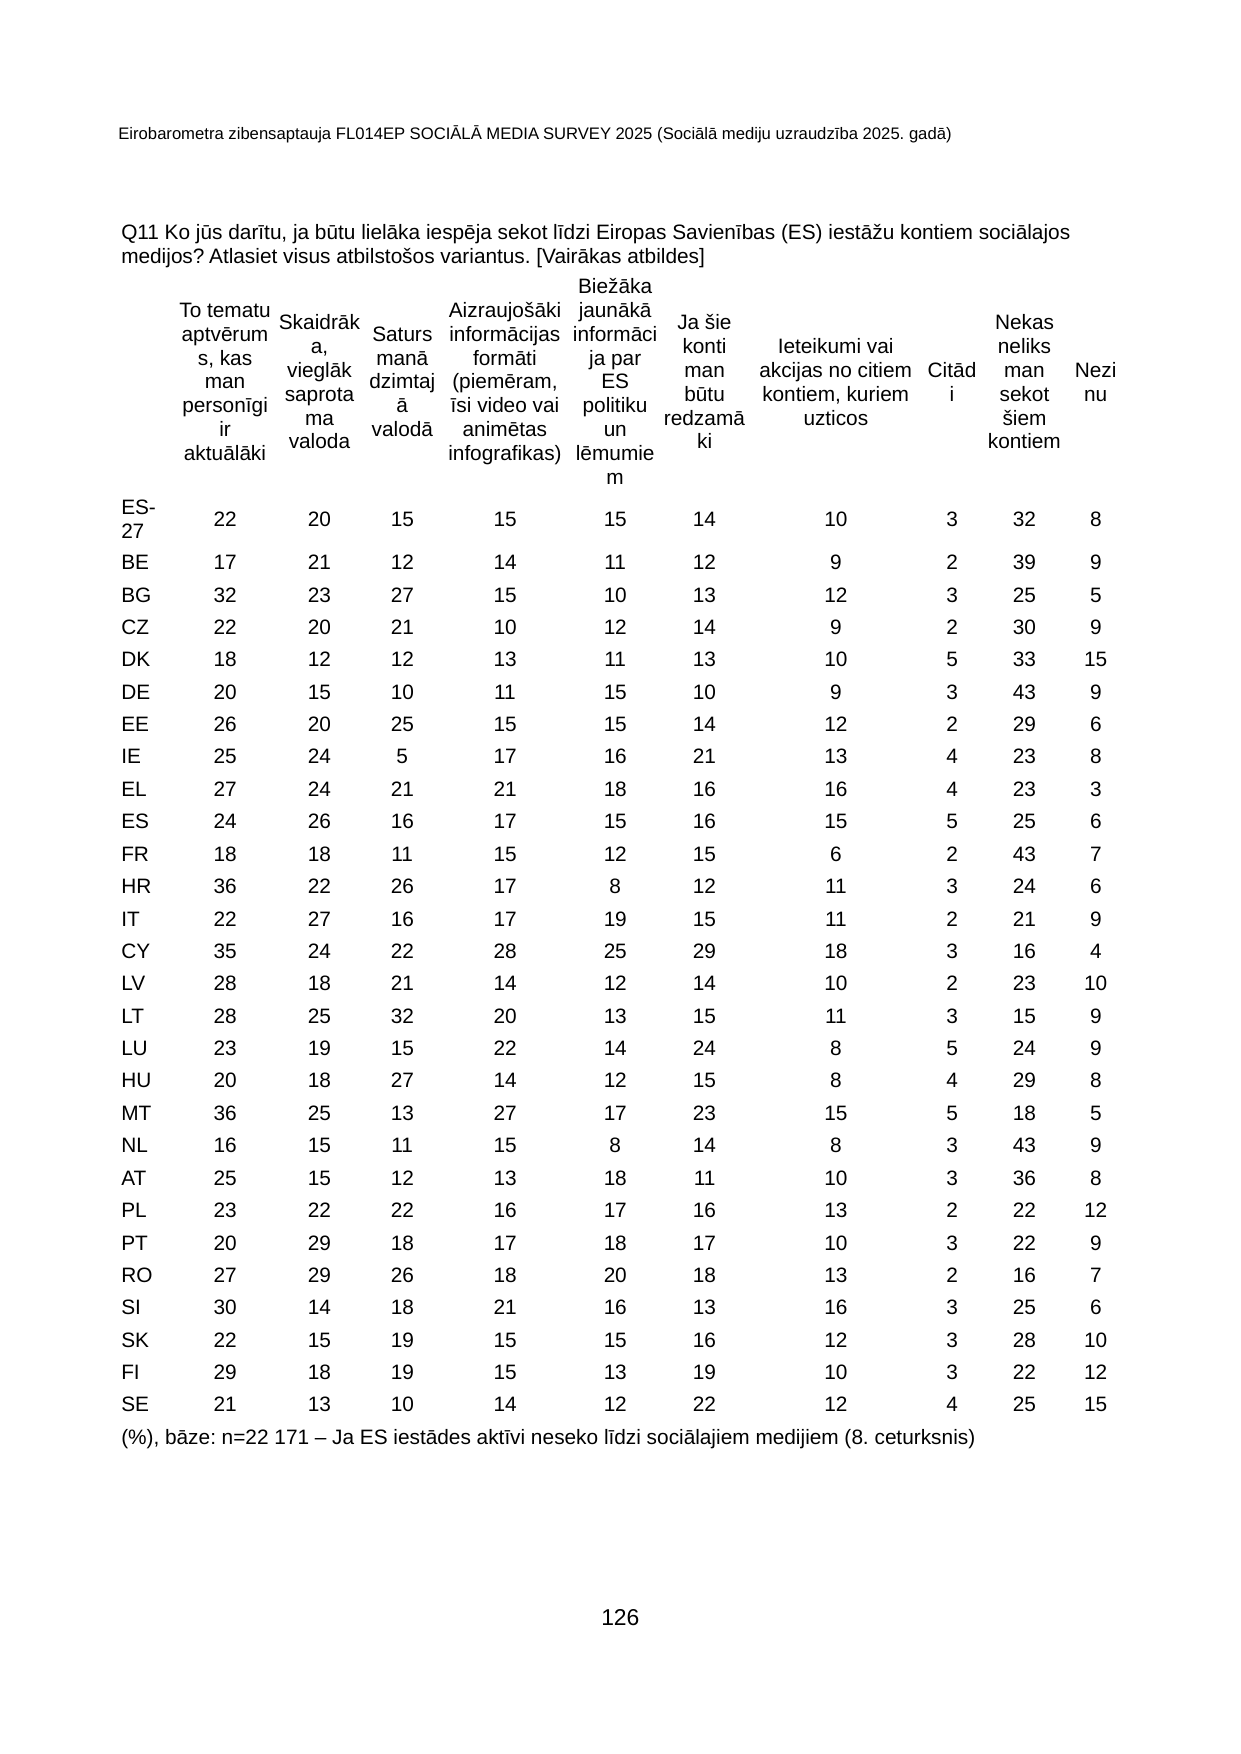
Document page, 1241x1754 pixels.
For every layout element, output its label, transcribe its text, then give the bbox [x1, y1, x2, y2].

table_cell 15 [440, 1129, 569, 1161]
table_cell 14 [660, 708, 748, 740]
table_cell 25 [175, 740, 274, 773]
table_cell 4 [923, 1064, 980, 1097]
table_cell 11 [570, 546, 660, 578]
table_cell 43 [980, 838, 1068, 870]
table_cell 12 [748, 578, 923, 611]
table_cell 22 [364, 1194, 440, 1226]
table_cell 23 [175, 1194, 274, 1226]
table_cell 11 [660, 1161, 748, 1194]
table_cell 9 [1068, 902, 1123, 934]
table_cell 16 [660, 773, 748, 805]
table_cell 14 [660, 1129, 748, 1161]
table_cell 11 [748, 999, 923, 1032]
table_cell 28 [440, 935, 569, 967]
table_cell 25 [980, 1388, 1068, 1421]
table_cell 36 [175, 1097, 274, 1129]
table_cell 15 [660, 999, 748, 1032]
table_cell 12 [660, 546, 748, 578]
table_cell 14 [440, 546, 569, 578]
table_cell 18 [748, 935, 923, 967]
table_cell BE [118, 546, 175, 578]
table_cell SE [118, 1388, 175, 1421]
table_cell 2 [923, 967, 980, 999]
table_cell 15 [570, 492, 660, 546]
table_cell 5 [1068, 578, 1123, 611]
table_cell 11 [364, 1129, 440, 1161]
table_cell 22 [274, 870, 364, 902]
table_cell 9 [1068, 1226, 1123, 1258]
table_cell 14 [660, 611, 748, 643]
table_cell 15 [440, 578, 569, 611]
table_cell 18 [570, 773, 660, 805]
table_cell Ja šie konti man būtu redzamāki [660, 271, 748, 492]
table_cell 16 [660, 1194, 748, 1226]
table_cell 15 [660, 902, 748, 934]
table_cell 25 [570, 935, 660, 967]
table_cell 25 [980, 805, 1068, 837]
table_cell 10 [440, 611, 569, 643]
table_cell 32 [175, 578, 274, 611]
table_cell 30 [175, 1291, 274, 1323]
table_cell 16 [570, 740, 660, 773]
table_cell 27 [175, 773, 274, 805]
table_cell 9 [1068, 999, 1123, 1032]
table_cell 6 [1068, 1291, 1123, 1323]
table_cell 10 [364, 675, 440, 708]
table_cell 8 [748, 1129, 923, 1161]
table_cell CZ [118, 611, 175, 643]
table_cell 2 [923, 1194, 980, 1226]
table_cell 13 [660, 578, 748, 611]
table_cell 13 [748, 740, 923, 773]
table_cell 12 [660, 870, 748, 902]
table_cell 24 [274, 740, 364, 773]
table_cell 13 [660, 1291, 748, 1323]
table_cell 3 [923, 870, 980, 902]
table_cell 19 [274, 1032, 364, 1064]
table_cell SI [118, 1291, 175, 1323]
table_cell 9 [1068, 611, 1123, 643]
table_cell 17 [440, 1226, 569, 1258]
table_cell 12 [570, 611, 660, 643]
table_cell 3 [923, 1129, 980, 1161]
table_cell 2 [923, 546, 980, 578]
table_cell 17 [175, 546, 274, 578]
table_cell 10 [748, 492, 923, 546]
table_cell 25 [274, 1097, 364, 1129]
table_cell 17 [570, 1194, 660, 1226]
table_cell 30 [980, 611, 1068, 643]
table_cell 18 [980, 1097, 1068, 1129]
table_cell 13 [570, 1356, 660, 1388]
table_cell 12 [364, 546, 440, 578]
table_cell 17 [440, 740, 569, 773]
table_cell 22 [980, 1226, 1068, 1258]
table_cell Biežāka jaunākā informācija par ES politiku un lēmumiem [570, 271, 660, 492]
table_cell 8 [748, 1032, 923, 1064]
table_cell Skaidrāka, vieglāk saprotama valoda [274, 271, 364, 492]
table_cell LT [118, 999, 175, 1032]
table_cell 24 [660, 1032, 748, 1064]
table_cell 15 [570, 1323, 660, 1356]
table_cell IE [118, 740, 175, 773]
table_cell 32 [980, 492, 1068, 546]
table_cell DK [118, 643, 175, 675]
table_cell 15 [440, 492, 569, 546]
table_cell 23 [980, 967, 1068, 999]
table_cell 5 [923, 805, 980, 837]
table_cell 13 [274, 1388, 364, 1421]
table_cell 43 [980, 675, 1068, 708]
table_cell 20 [570, 1259, 660, 1291]
table_cell 19 [660, 1356, 748, 1388]
table_cell 21 [440, 773, 569, 805]
table_cell 21 [364, 611, 440, 643]
table_cell 16 [660, 1323, 748, 1356]
table_cell 8 [1068, 1161, 1123, 1194]
table_cell 12 [570, 967, 660, 999]
table_cell HU [118, 1064, 175, 1097]
table_cell 11 [440, 675, 569, 708]
table_cell 10 [660, 675, 748, 708]
table_cell 8 [570, 1129, 660, 1161]
table_cell 23 [660, 1097, 748, 1129]
table_cell 32 [364, 999, 440, 1032]
table_cell 22 [980, 1194, 1068, 1226]
table_cell 6 [748, 838, 923, 870]
table_cell 2 [923, 1259, 980, 1291]
table_cell 22 [364, 935, 440, 967]
table_cell 14 [660, 967, 748, 999]
table_cell 39 [980, 546, 1068, 578]
table_cell SK [118, 1323, 175, 1356]
table_cell 14 [274, 1291, 364, 1323]
table_cell 10 [748, 1161, 923, 1194]
table_cell 26 [175, 708, 274, 740]
table_cell 3 [923, 999, 980, 1032]
table_cell 11 [570, 643, 660, 675]
table_cell 18 [175, 838, 274, 870]
table_cell 4 [923, 773, 980, 805]
table_cell 8 [1068, 1064, 1123, 1097]
table_cell 13 [748, 1259, 923, 1291]
table_cell 12 [1068, 1194, 1123, 1226]
table_cell 15 [748, 805, 923, 837]
table_cell 6 [1068, 870, 1123, 902]
table_cell 21 [364, 773, 440, 805]
table_cell 6 [1068, 805, 1123, 837]
table_cell 17 [570, 1097, 660, 1129]
table_cell EL [118, 773, 175, 805]
table_cell 14 [440, 1388, 569, 1421]
table_cell 22 [660, 1388, 748, 1421]
table_cell 15 [1068, 1388, 1123, 1421]
table_cell PL [118, 1194, 175, 1226]
table_cell 26 [364, 1259, 440, 1291]
table_cell 16 [748, 773, 923, 805]
table_cell 18 [175, 643, 274, 675]
table_cell 15 [570, 708, 660, 740]
table_cell 10 [748, 1356, 923, 1388]
table_cell 18 [274, 967, 364, 999]
table_cell AT [118, 1161, 175, 1194]
table_cell 3 [923, 1161, 980, 1194]
table_cell 18 [660, 1259, 748, 1291]
table_cell 29 [175, 1356, 274, 1388]
table_cell 8 [1068, 492, 1123, 546]
table_cell 18 [274, 1356, 364, 1388]
table_cell 25 [364, 708, 440, 740]
table_cell 29 [980, 708, 1068, 740]
table_cell Nezinu [1068, 271, 1123, 492]
table_cell 20 [175, 675, 274, 708]
table_cell IT [118, 902, 175, 934]
table_cell Ieteikumi vai akcijas no citiem kontiem, kuriem uzticos [748, 271, 923, 492]
table_cell 22 [440, 1032, 569, 1064]
table_cell 2 [923, 708, 980, 740]
table_cell (%), bāze: n=22 171 – Ja ES iestādes aktīvi neseko līdzi sociālajiem medijiem (8. ceturksnis) [118, 1421, 1123, 1453]
table_cell 10 [748, 1226, 923, 1258]
table_cell 33 [980, 643, 1068, 675]
table_cell 29 [980, 1064, 1068, 1097]
table_cell 23 [274, 578, 364, 611]
table_cell 27 [364, 578, 440, 611]
table_cell 9 [1068, 675, 1123, 708]
table_cell 4 [1068, 935, 1123, 967]
table_cell 15 [364, 492, 440, 546]
table_cell 12 [570, 838, 660, 870]
table_cell 26 [364, 870, 440, 902]
table_cell 18 [274, 838, 364, 870]
table_cell 22 [175, 611, 274, 643]
table_cell 10 [748, 643, 923, 675]
table_cell 12 [748, 1388, 923, 1421]
table_cell 14 [440, 1064, 569, 1097]
table_cell 20 [274, 492, 364, 546]
table_cell 3 [923, 935, 980, 967]
table_cell 5 [923, 1032, 980, 1064]
table_cell 2 [923, 902, 980, 934]
table_cell 27 [274, 902, 364, 934]
table_cell 25 [980, 1291, 1068, 1323]
table_cell 10 [364, 1388, 440, 1421]
table_cell 10 [748, 967, 923, 999]
table_cell 13 [364, 1097, 440, 1129]
table_cell 25 [980, 578, 1068, 611]
table_cell 18 [570, 1226, 660, 1258]
table_cell CY [118, 935, 175, 967]
table_cell 21 [274, 546, 364, 578]
table_cell HR [118, 870, 175, 902]
table_cell NL [118, 1129, 175, 1161]
table_cell 2 [923, 838, 980, 870]
table_cell Nekas neliks man sekot šiem kontiem [980, 271, 1068, 492]
table_cell 9 [1068, 1129, 1123, 1161]
table_cell 12 [748, 708, 923, 740]
table_cell 26 [274, 805, 364, 837]
table_cell 21 [980, 902, 1068, 934]
table_cell 10 [1068, 1323, 1123, 1356]
table_cell 21 [175, 1388, 274, 1421]
table_cell 8 [748, 1064, 923, 1097]
table_cell 23 [980, 773, 1068, 805]
table_cell 12 [748, 1323, 923, 1356]
table_cell 36 [175, 870, 274, 902]
table_cell 5 [1068, 1097, 1123, 1129]
table_cell 25 [274, 999, 364, 1032]
table_cell 12 [570, 1388, 660, 1421]
table_cell 15 [274, 1323, 364, 1356]
table_cell 9 [748, 546, 923, 578]
table_cell 16 [980, 935, 1068, 967]
table_cell 16 [364, 902, 440, 934]
table_cell 16 [660, 805, 748, 837]
table_cell 15 [364, 1032, 440, 1064]
table_cell ES-27 [118, 492, 175, 546]
table_cell 16 [364, 805, 440, 837]
table_cell LU [118, 1032, 175, 1064]
table_cell 12 [1068, 1356, 1123, 1388]
table_cell 18 [364, 1226, 440, 1258]
table_cell 20 [440, 999, 569, 1032]
table_cell 28 [175, 967, 274, 999]
table_cell 11 [364, 838, 440, 870]
table_cell 28 [175, 999, 274, 1032]
table_cell 4 [923, 1388, 980, 1421]
table_cell 23 [980, 740, 1068, 773]
table_cell 15 [980, 999, 1068, 1032]
table_cell 5 [923, 643, 980, 675]
table_cell PT [118, 1226, 175, 1258]
table_cell 3 [923, 578, 980, 611]
table_cell 17 [440, 805, 569, 837]
table_cell 17 [440, 902, 569, 934]
table_cell 16 [440, 1194, 569, 1226]
table_cell 8 [1068, 740, 1123, 773]
table_cell RO [118, 1259, 175, 1291]
table_cell 15 [274, 1161, 364, 1194]
table_cell 3 [923, 492, 980, 546]
table_cell 18 [274, 1064, 364, 1097]
table_cell 4 [923, 740, 980, 773]
table_cell 27 [364, 1064, 440, 1097]
table_cell 3 [923, 1291, 980, 1323]
table_cell 3 [1068, 773, 1123, 805]
table_cell 17 [660, 1226, 748, 1258]
table_cell 29 [274, 1226, 364, 1258]
table_cell 22 [980, 1356, 1068, 1388]
table_cell 18 [570, 1161, 660, 1194]
table_cell 14 [440, 967, 569, 999]
table_cell 15 [440, 1356, 569, 1388]
table_cell 15 [274, 675, 364, 708]
table_cell 5 [923, 1097, 980, 1129]
table_cell LV [118, 967, 175, 999]
table_cell 17 [440, 870, 569, 902]
table_cell 20 [274, 708, 364, 740]
table_cell 9 [748, 611, 923, 643]
table_cell 7 [1068, 838, 1123, 870]
table_header Q11 Ko jūs darītu, ja būtu lielāka iespēja sekot līdzi Eiropas Savienības (ES) iestāžu kontiem sociālajos medijos? Atlasiet visus atbilstošos variantus. [Vairākas atbildes] [118, 217, 1123, 271]
table_cell ES [118, 805, 175, 837]
table_cell 22 [175, 1323, 274, 1356]
table_cell 8 [570, 870, 660, 902]
table_cell 24 [980, 870, 1068, 902]
table_cell 14 [660, 492, 748, 546]
table_cell 10 [570, 578, 660, 611]
table_cell 19 [364, 1323, 440, 1356]
table_cell FI [118, 1356, 175, 1388]
table_cell 14 [570, 1032, 660, 1064]
table_cell 15 [274, 1129, 364, 1161]
table_cell 13 [570, 999, 660, 1032]
table_cell 23 [175, 1032, 274, 1064]
table_cell Citādi [923, 271, 980, 492]
table_cell 9 [1068, 546, 1123, 578]
table_cell FR [118, 838, 175, 870]
table_cell 20 [274, 611, 364, 643]
table_cell 25 [175, 1161, 274, 1194]
table_cell 2 [923, 611, 980, 643]
table_cell 3 [923, 1356, 980, 1388]
table_cell 19 [364, 1356, 440, 1388]
table_cell 3 [923, 675, 980, 708]
table_cell 13 [440, 1161, 569, 1194]
table_cell Aizraujošāki informācijas formāti (piemēram, īsi video vai animētas infografikas) [440, 271, 569, 492]
table_cell 22 [274, 1194, 364, 1226]
table_cell 15 [440, 838, 569, 870]
table_cell 22 [175, 902, 274, 934]
table_cell 12 [570, 1064, 660, 1097]
table_cell 13 [440, 643, 569, 675]
table_cell 22 [175, 492, 274, 546]
table_cell 18 [440, 1259, 569, 1291]
table_cell 15 [660, 838, 748, 870]
table_cell 35 [175, 935, 274, 967]
table_cell 15 [570, 675, 660, 708]
table_cell 13 [660, 643, 748, 675]
table_cell MT [118, 1097, 175, 1129]
table_cell 12 [364, 1161, 440, 1194]
table_cell 3 [923, 1226, 980, 1258]
table_cell 15 [440, 708, 569, 740]
table_cell 36 [980, 1161, 1068, 1194]
table_cell EE [118, 708, 175, 740]
table_cell 9 [1068, 1032, 1123, 1064]
table_cell DE [118, 675, 175, 708]
table_cell 43 [980, 1129, 1068, 1161]
table_cell 24 [274, 935, 364, 967]
table_cell [118, 271, 175, 492]
table_cell 15 [660, 1064, 748, 1097]
table_cell 11 [748, 902, 923, 934]
table_cell 15 [1068, 643, 1123, 675]
table_cell 24 [980, 1032, 1068, 1064]
table_cell 16 [570, 1291, 660, 1323]
table_cell 7 [1068, 1259, 1123, 1291]
table_cell 11 [748, 870, 923, 902]
table_cell 16 [175, 1129, 274, 1161]
table_cell 9 [748, 675, 923, 708]
table_cell 5 [364, 740, 440, 773]
table_cell 24 [175, 805, 274, 837]
table_cell 20 [175, 1064, 274, 1097]
table_cell 15 [440, 1323, 569, 1356]
table_cell 29 [274, 1259, 364, 1291]
table_cell 15 [748, 1097, 923, 1129]
table_cell 27 [440, 1097, 569, 1129]
table_cell 27 [175, 1259, 274, 1291]
table_cell Saturs manā dzimtajā valodā [364, 271, 440, 492]
table_cell BG [118, 578, 175, 611]
table_cell 29 [660, 935, 748, 967]
table_cell 24 [274, 773, 364, 805]
table_cell 28 [980, 1323, 1068, 1356]
table_cell 20 [175, 1226, 274, 1258]
table_cell 21 [440, 1291, 569, 1323]
table_cell 15 [570, 805, 660, 837]
table_cell 21 [364, 967, 440, 999]
table_cell 10 [1068, 967, 1123, 999]
table_cell 12 [364, 643, 440, 675]
table_cell 3 [923, 1323, 980, 1356]
table_cell To tematu aptvērums, kas man personīgi ir aktuālāki [175, 271, 274, 492]
table_cell 18 [364, 1291, 440, 1323]
table_cell 13 [748, 1194, 923, 1226]
table_cell 16 [748, 1291, 923, 1323]
table_cell 16 [980, 1259, 1068, 1291]
table_cell 12 [274, 643, 364, 675]
table_cell 6 [1068, 708, 1123, 740]
table_cell 19 [570, 902, 660, 934]
table_cell 21 [660, 740, 748, 773]
